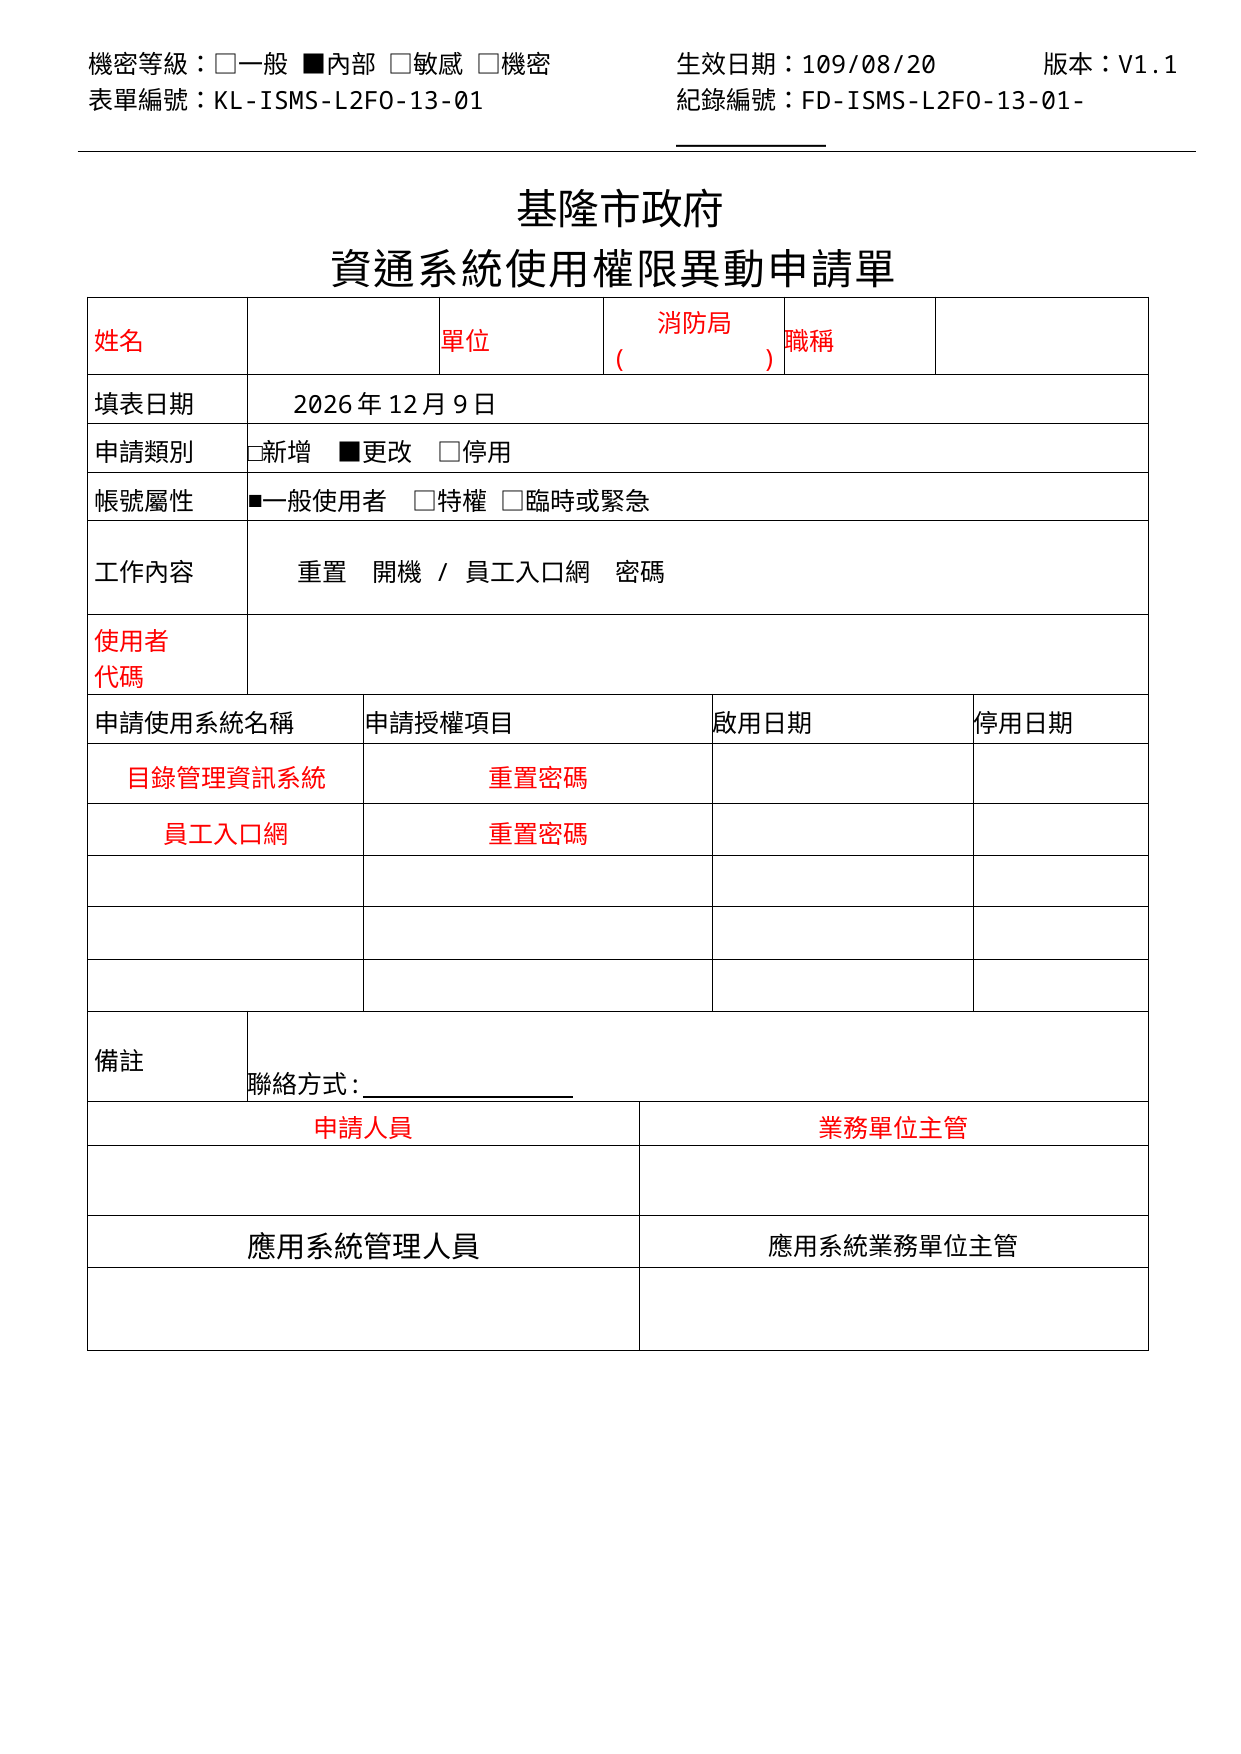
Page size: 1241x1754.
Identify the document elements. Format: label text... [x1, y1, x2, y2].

table_cell [88, 960, 363, 1011]
table_cell 申請授權項目 [364, 695, 712, 743]
table_cell [713, 744, 973, 803]
table_cell [364, 907, 712, 959]
table_header 資通系統使用權限異動申請單 [85, 236, 1141, 297]
table_cell [713, 804, 973, 854]
table_cell 重置 開機 / 員工入口網 密碼 [248, 521, 1148, 614]
table_cell 申請類別 [88, 424, 247, 472]
table_cell 重置密碼 [364, 744, 712, 803]
table_cell [974, 744, 1148, 803]
table_cell 停用日期 [974, 695, 1148, 743]
table_cell [713, 960, 973, 1011]
table_cell 目錄管理資訊系統 [88, 744, 363, 803]
table_cell 申請使用系統名稱 [88, 695, 363, 743]
table_cell □新增 ■更改 □停用 [248, 424, 1148, 472]
table_cell [713, 907, 973, 959]
table_cell 使用者 代碼 [88, 615, 247, 694]
table_cell [248, 298, 439, 374]
table_header [1141, 236, 1148, 297]
table_cell 職稱 [785, 298, 935, 374]
table_cell 聯絡方式: [248, 1012, 1148, 1101]
table_cell 工作內容 [88, 521, 247, 614]
table_cell [713, 856, 973, 906]
table_cell [364, 960, 712, 1011]
table_cell 申請人員 [88, 1102, 639, 1144]
table_cell [88, 1268, 639, 1349]
table_cell 應用系統管理人員 [88, 1216, 639, 1267]
table_cell 姓名 [88, 298, 247, 374]
table_cell 備註 [88, 1012, 247, 1101]
table_cell [936, 298, 1148, 374]
table_cell 填表日期 [88, 375, 247, 423]
table_cell [88, 1146, 639, 1215]
table_cell [88, 856, 363, 906]
table_cell 重置密碼 [364, 804, 712, 854]
table_cell [640, 1268, 1148, 1349]
table_cell [88, 907, 363, 959]
table_cell ■一般使用者 □特權 □臨時或緊急 [248, 473, 1148, 520]
table_cell 業務單位主管 [640, 1102, 1148, 1144]
table_cell [974, 856, 1148, 906]
table_cell 單位 [440, 298, 603, 374]
table_cell [974, 804, 1148, 854]
table_cell 啟用日期 [713, 695, 973, 743]
table_cell [248, 615, 1148, 694]
table_cell 帳號屬性 [88, 473, 247, 520]
table_cell 2022年4月7日 [248, 375, 1148, 423]
table_cell 消防局 ( ) [604, 298, 784, 374]
table_cell 員工入口網 [88, 804, 363, 854]
table_cell [640, 1146, 1148, 1215]
table_cell [974, 960, 1148, 1011]
text 基隆市政府 [89, 176, 1152, 236]
table_cell 應用系統業務單位主管 [640, 1216, 1148, 1267]
table_cell [974, 907, 1148, 959]
table_cell [364, 856, 712, 906]
